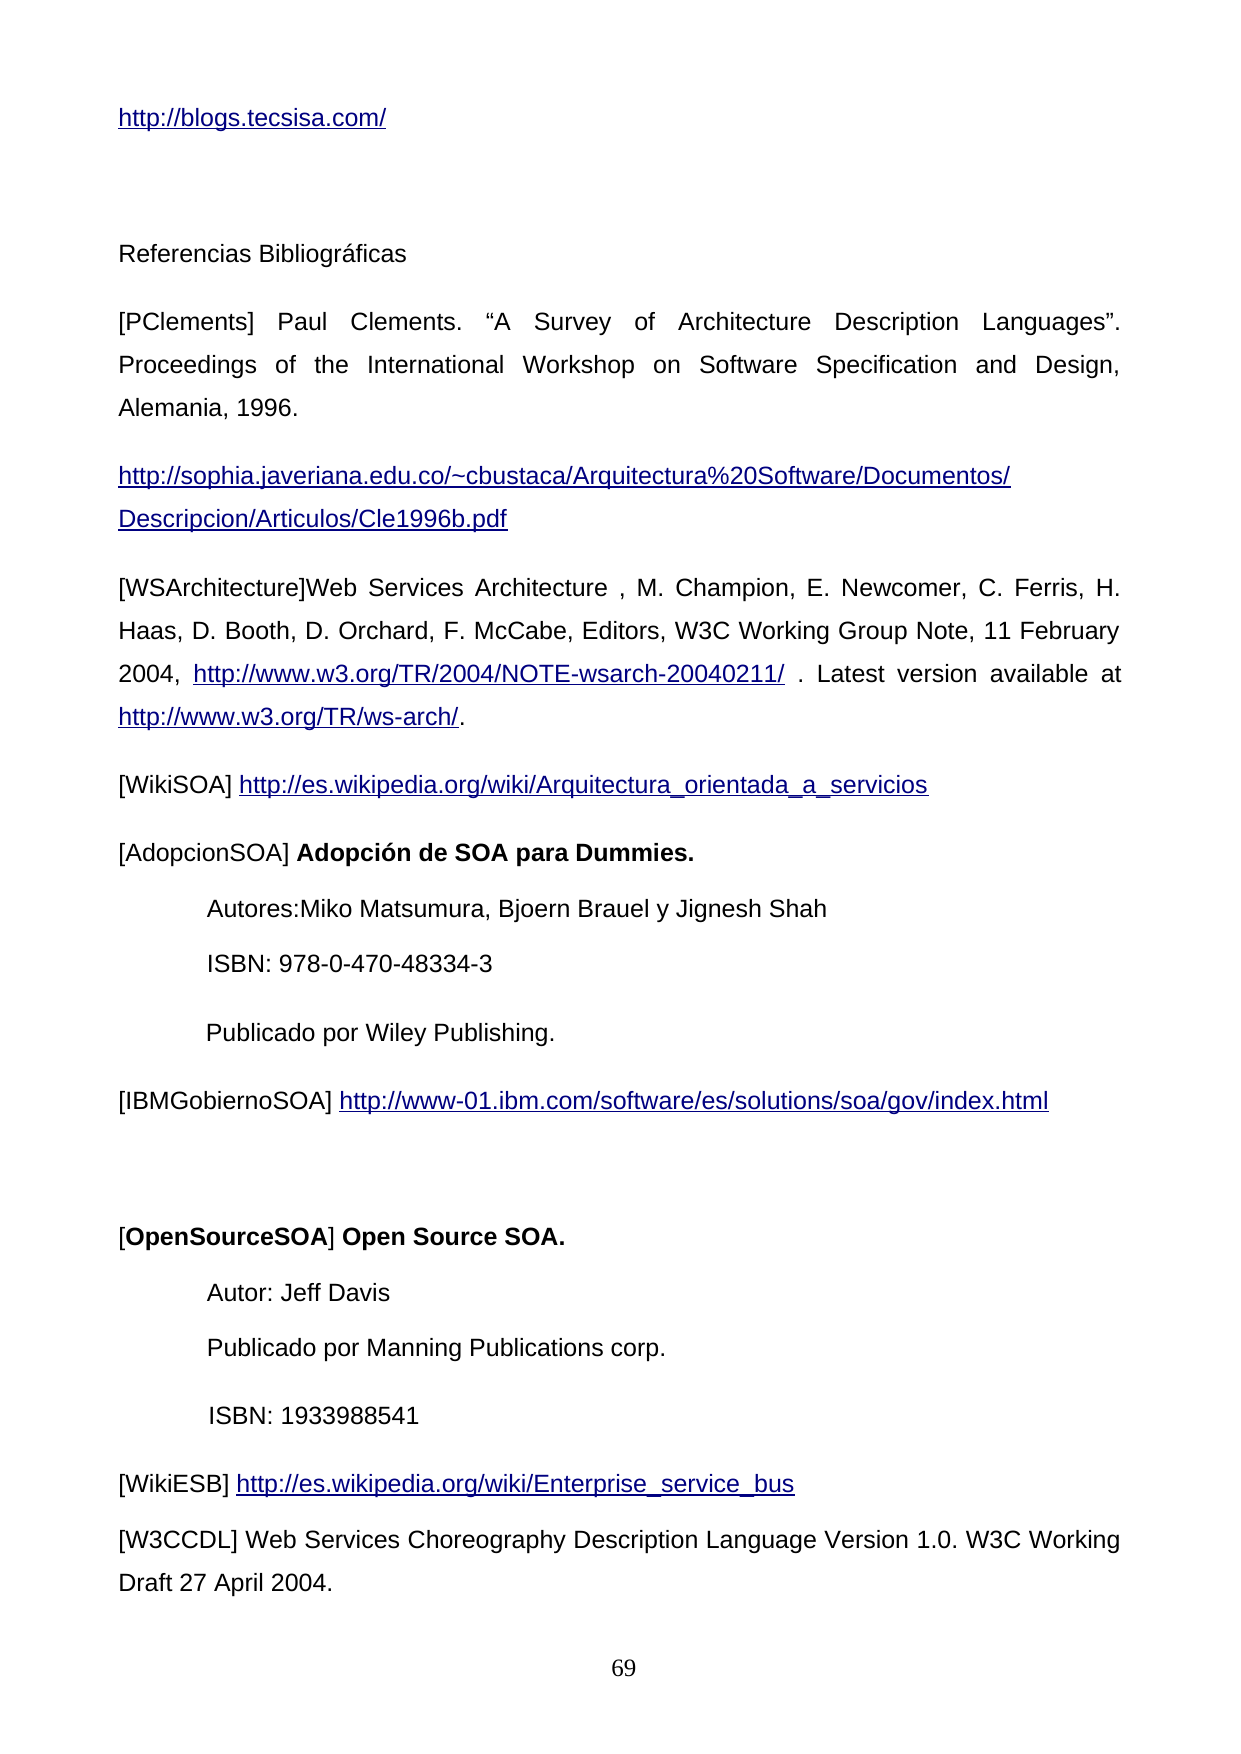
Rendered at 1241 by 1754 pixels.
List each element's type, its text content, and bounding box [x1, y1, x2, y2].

text Referencias Bibliográficas [118, 239, 1122, 268]
text ISBN: 978-0-470-48334-3 [118, 949, 1122, 978]
text http://blogs.tecsisa.com/ [118, 103, 1122, 131]
text [W3CCDL] Web Services Choreography Description Language Version 1.0. W3C Working Draft 27 April 2004. [118, 1525, 1122, 1597]
text Publicado por Manning Publications corp. [118, 1333, 1122, 1362]
text ISBN: 1933988541 [118, 1401, 1122, 1430]
text [WikiSOA] http://es.wikipedia.org/wiki/Arquitectura_orientada_a_servicios [118, 770, 1122, 799]
text [OpenSourceSOA] Open Source SOA. [118, 1222, 1122, 1251]
text Autor: Jeff Davis [118, 1278, 1122, 1306]
text [IBMGobiernoSOA] http://www-01.ibm.com/software/es/solutions/soa/gov/index.html [118, 1086, 1122, 1114]
text [WSArchitecture]Web Services Architecture , M. Champion, E. Newcomer, C. Ferris, H. Haas, D. Booth, D. Orchard, F. McCabe, Editors, W3C Working Group Note, 11 February 2004, http://www.w3.org/TR/2004/NOTE-wsarch-20040211/ . Latest version available at http://www.w3.org/TR/ws-arch/. [118, 573, 1122, 731]
text Autores:Miko Matsumura, Bjoern Brauel y Jignesh Shah [118, 894, 1122, 923]
text [PClements] Paul Clements. “A Survey of Architecture Description Languages”. Proceedings of the International Workshop on Software Specification and Design, Alemania, 1996. [118, 307, 1122, 422]
text http://sophia.javeriana.edu.co/~cbustaca/Arquitectura%20Software/Documentos/Descripcion/Articulos/Cle1996b.pdf [118, 461, 1122, 533]
text Publicado por Wiley Publishing. [118, 1018, 1122, 1046]
text [WikiESB] http://es.wikipedia.org/wiki/Enterprise_service_bus [118, 1469, 1122, 1498]
text [AdopcionSOA] Adopción de SOA para Dummies. [118, 838, 1122, 867]
